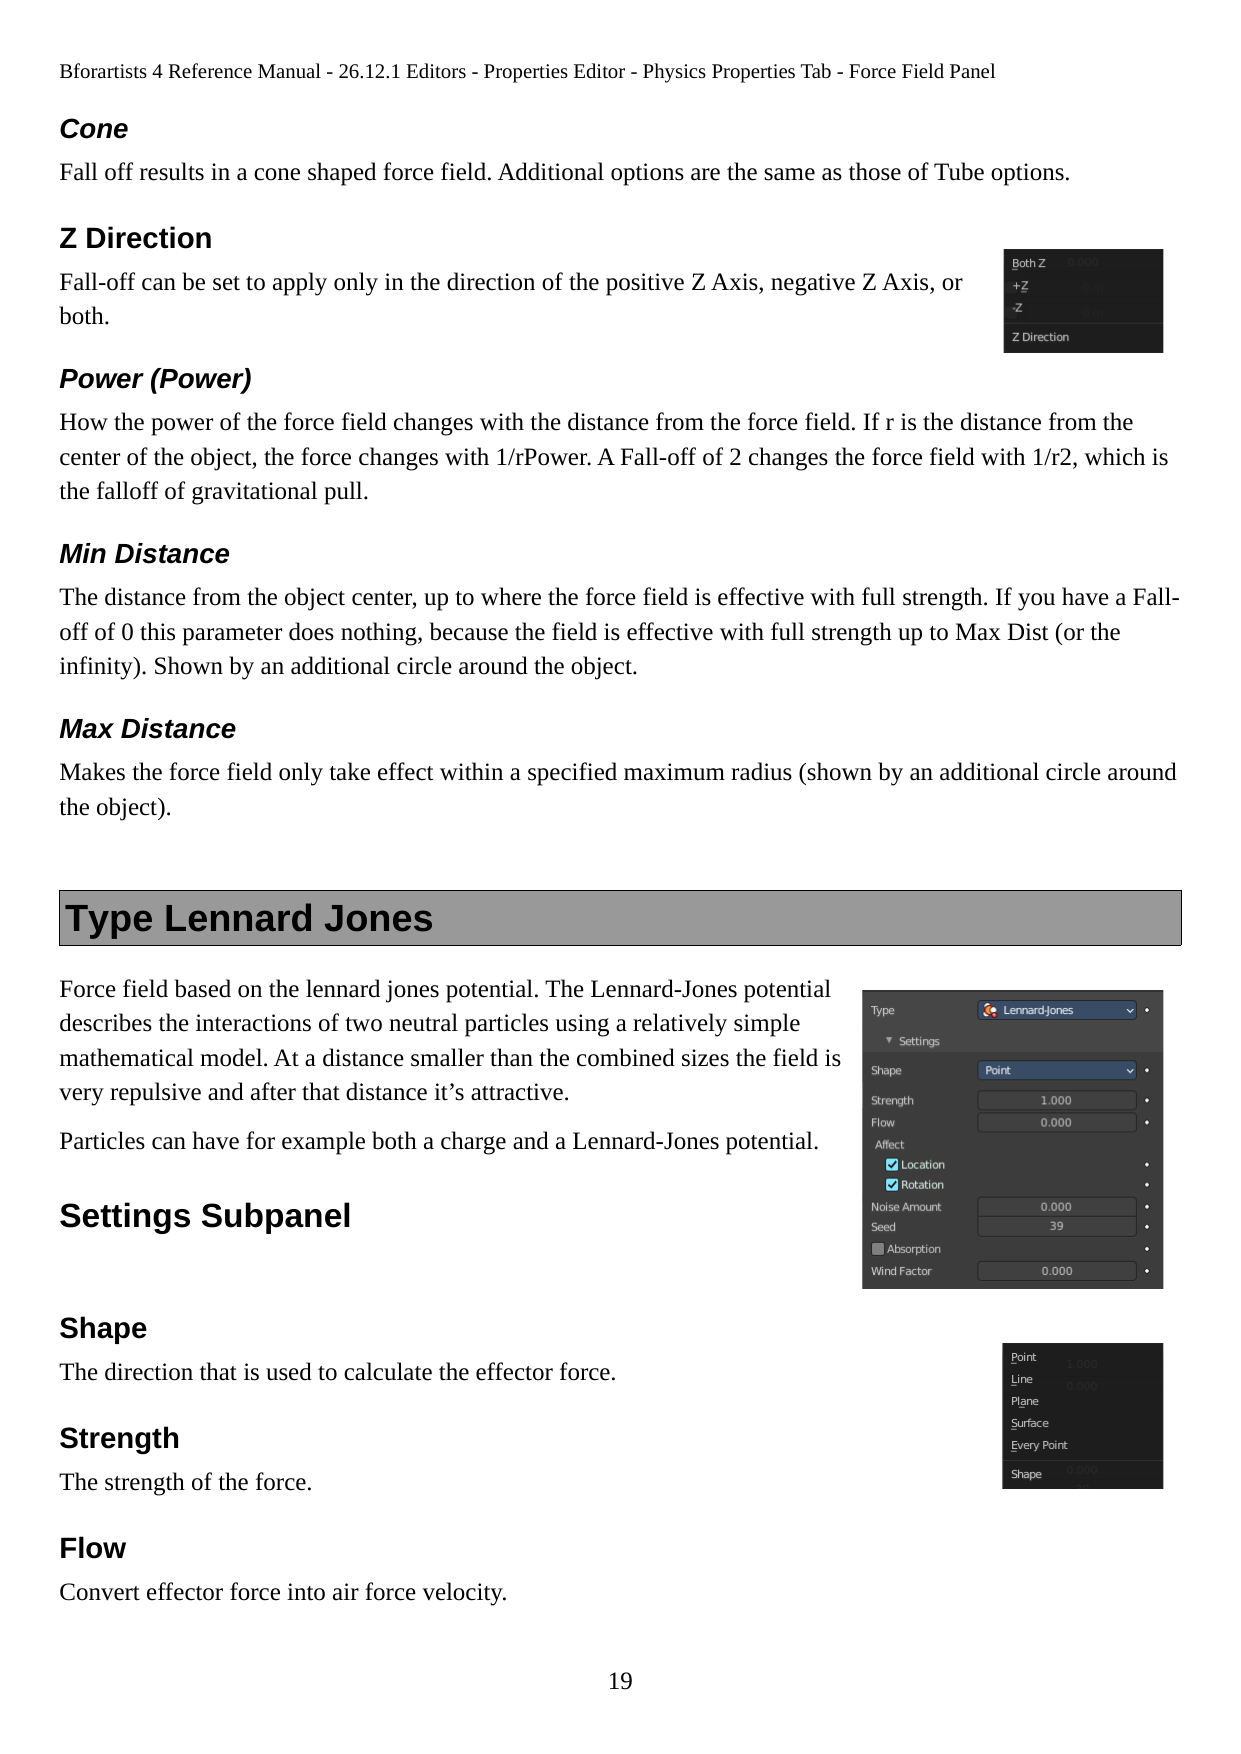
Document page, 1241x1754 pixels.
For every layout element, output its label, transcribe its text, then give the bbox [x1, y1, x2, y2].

subtitle [1164, 1421, 1181, 1454]
text The direction that is used to calculate the effector force. [59, 1357, 1002, 1386]
subtitle Min Distance [59, 538, 1181, 570]
subtitle Z Direction [59, 221, 1181, 254]
picture [1002, 1343, 1164, 1489]
text How the power of the force field changes with the distance from the force field. If r is the distance from the center of the object, the force changes with 1/rPower. A Fall-off of 2 changes the force field with 1/r2, which is the falloff of gravitational pull. [59, 407, 1181, 505]
text The strength of the force. [59, 1467, 1181, 1496]
text Convert effector force into air force velocity. [59, 1577, 1181, 1606]
text Particles can have for example both a charge and a Lennard-Jones potential. [59, 1126, 862, 1155]
subtitle Power (Power) [59, 363, 1181, 395]
table_header Type Lennard Jones [60, 891, 1181, 945]
subtitle Shape [59, 1311, 1181, 1345]
text Makes the force field only take effect within a specified maximum radius (shown by an additional circle around the object). [59, 757, 1181, 820]
subtitle Strength [59, 1421, 1002, 1454]
picture [1003, 249, 1164, 353]
subtitle Flow [59, 1531, 1181, 1564]
text The distance from the object center, up to where the force field is effective with full strength. If you have a Fall-off of 0 this parameter does nothing, because the field is effective with full strength up to Max Dist (or the infinity). Shown by an additional circle around the object. [59, 582, 1181, 680]
subtitle Settings Subpanel [59, 1196, 862, 1235]
subtitle [1164, 1196, 1181, 1235]
picture [862, 990, 1164, 1289]
text Fall off results in a cone shaped force field. Additional options are the same as those of Tube options. [59, 157, 1181, 186]
subtitle Max Distance [59, 713, 1181, 744]
text Force field based on the lennard jones potential. The Lennard-Jones potential describes the interactions of two neutral particles using a relatively simple mathematical model. At a distance smaller than the combined sizes the field is very repulsive and after that distance it’s attractive. [59, 974, 1181, 1106]
text Fall-off can be set to apply only in the direction of the positive Z Axis, negative Z Axis, or both. [59, 267, 1003, 330]
subtitle Cone [59, 113, 1181, 144]
